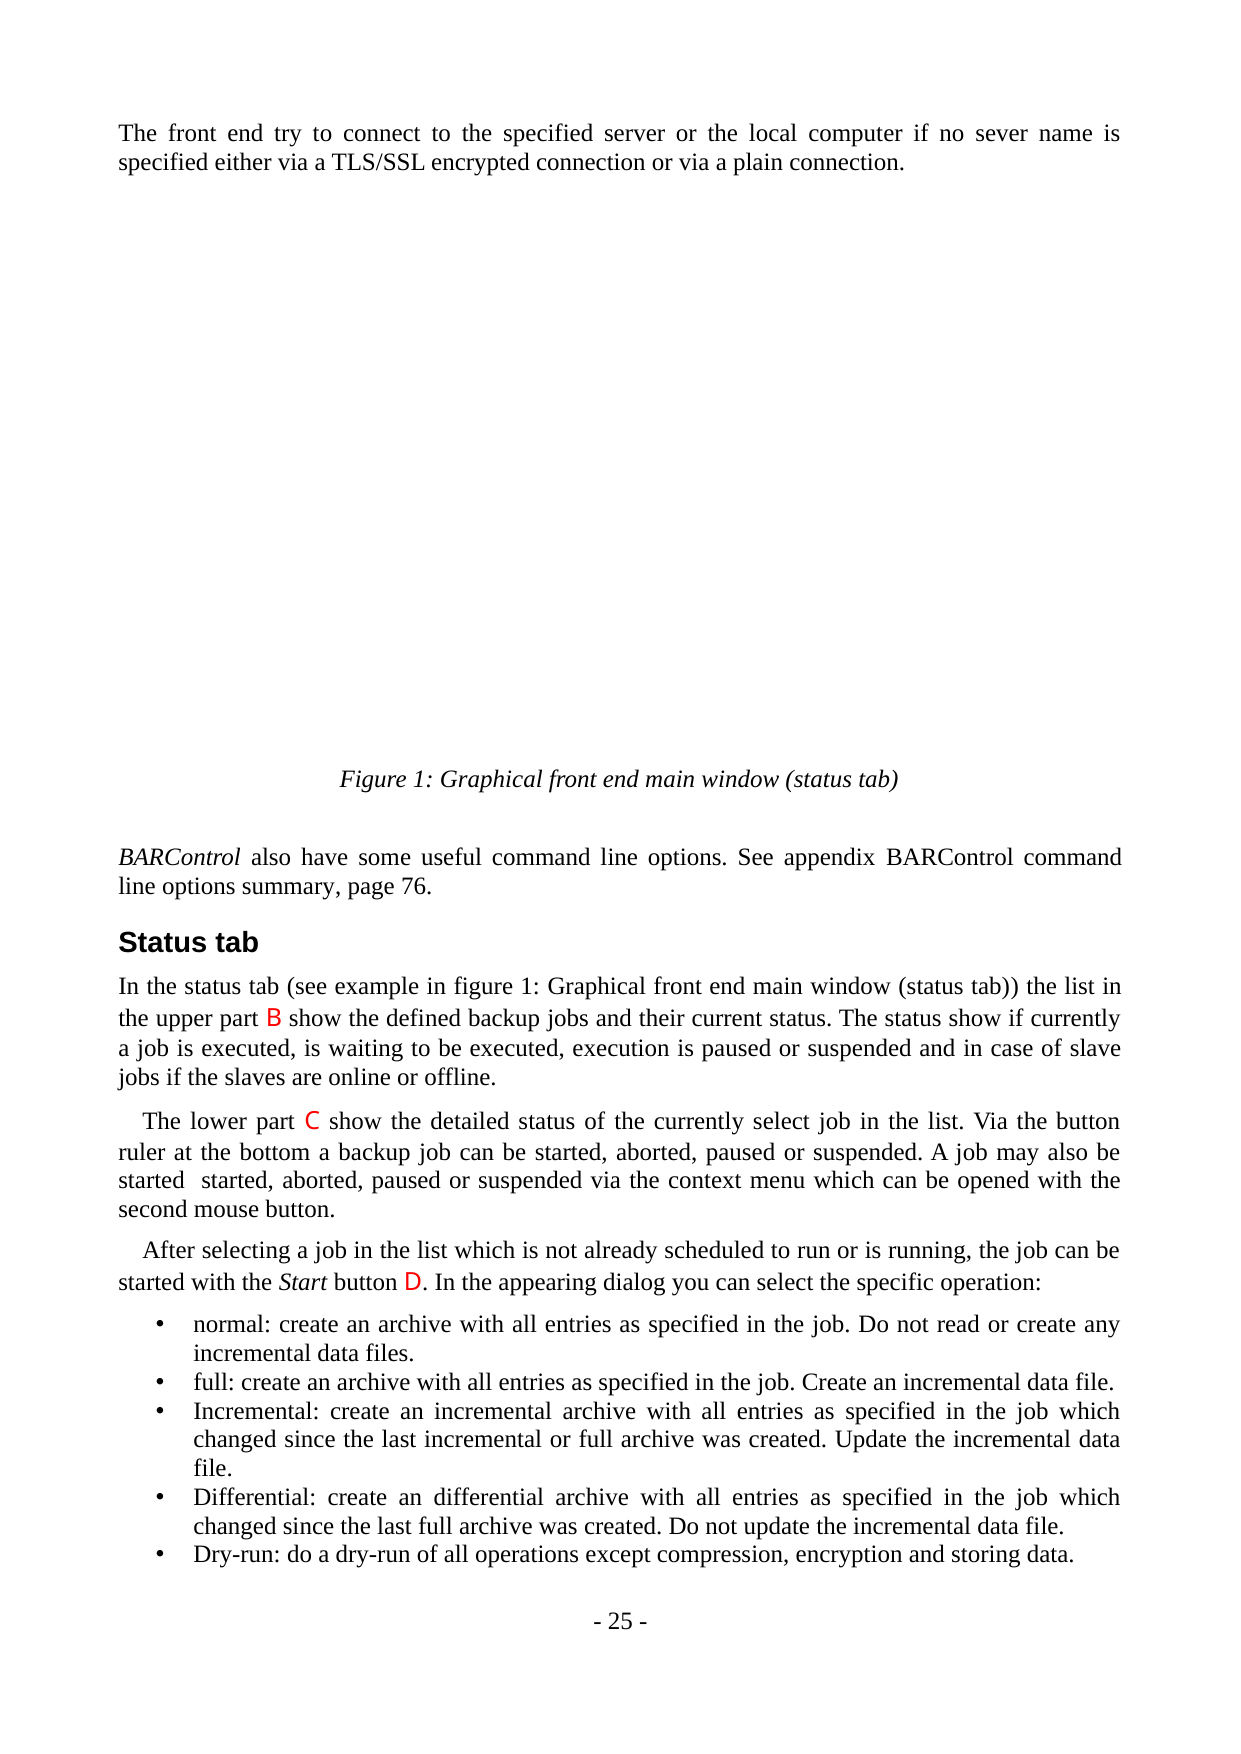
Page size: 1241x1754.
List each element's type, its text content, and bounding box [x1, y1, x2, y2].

list Differential: create an differential archive with all entries as specified in the job which changed since the last full archive was created. Do not update the incremental data file. [156, 1482, 1122, 1539]
list normal: create an archive with all entries as specified in the job. Do not read or create any incremental data files. [156, 1309, 1122, 1367]
list Dry-run: do a dry-run of all operations except compression, encryption and storing data. [156, 1539, 1122, 1568]
text BARControl also have some useful command line options. See appendix BARControl command line options summary, page 75. [118, 187, 1122, 900]
text In the status tab (see example in figure 1: Graphical front end main window (status tab)) the list in the upper part B show the defined backup jobs and their current status. The status show if currently a job is executed, is waiting to be executed, execution is paused or suspended and in case of slave jobs if the slaves are online or offline. [118, 971, 1122, 1091]
list full: create an archive with all entries as specified in the job. Create an incremental data file. [156, 1367, 1122, 1396]
text The lower part C show the detailed status of the currently select job in the list. Via the button ruler at the bottom a backup job can be started, aborted, paused or suspended. A job may also be started started, aborted, paused or suspended via the context menu which can be opened with the second mouse button. [118, 1103, 1122, 1223]
subtitle Status tab [118, 925, 1122, 958]
text The front end try to connect to the specified server or the local computer if no sever name is specified either via a TLS/SSL encrypted connection or via a plain connection. [118, 118, 1122, 176]
list Incremental: create an incremental archive with all entries as specified in the job which changed since the last incremental or full archive was created. Update the incremental data file. [156, 1396, 1122, 1482]
text Figure 1: Graphical front end main window (status tab) [289, 223, 951, 793]
text After selecting a job in the list which is not already scheduled to run or is running, the job can be started with the Start button D. In the appearing dialog you can select the specific operation: [118, 1235, 1122, 1298]
